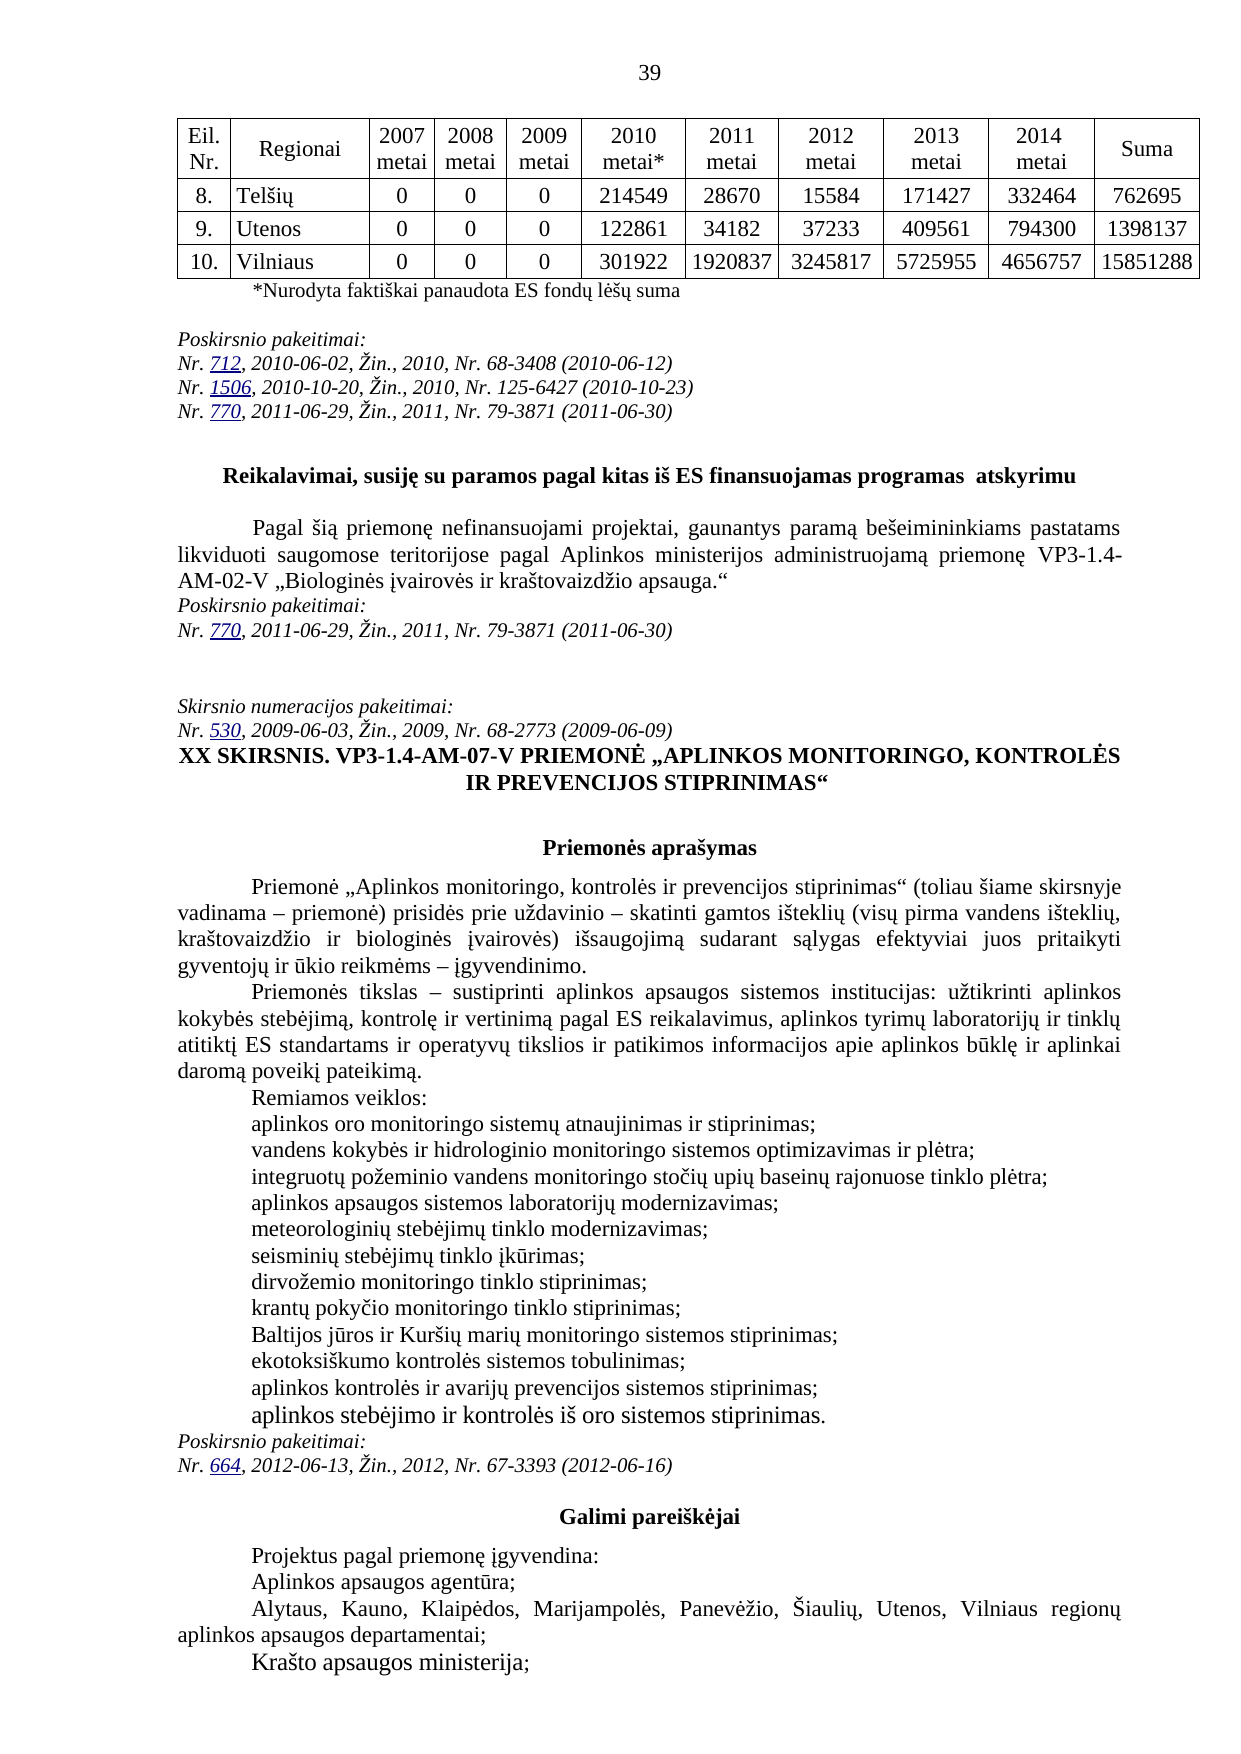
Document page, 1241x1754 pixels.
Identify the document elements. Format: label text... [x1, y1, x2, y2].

table_cell 0 [370, 179, 434, 211]
table_cell 1920837 [686, 245, 778, 277]
table_header 2013 metai [884, 119, 988, 178]
text aplinkos oro monitoringo sistemų atnaujinimas ir stiprinimas; [177, 1110, 1122, 1136]
table_header 2008 metai [435, 119, 506, 178]
table_cell 37233 [779, 212, 883, 244]
table_cell 0 [370, 245, 434, 277]
table_cell 15851288 [1095, 245, 1199, 277]
text dirvožemio monitoringo tinklo stiprinimas; [177, 1268, 1122, 1294]
table_header 2009 metai [507, 119, 581, 178]
text Nr. 712, 2010-06-02, Žin., 2010, Nr. 68-3408 (2010-06-12) [177, 351, 1122, 375]
text Remiamos veiklos: [177, 1084, 1122, 1110]
table_cell 762695 [1095, 179, 1199, 211]
table_header 2011 metai [686, 119, 778, 178]
table_cell 15584 [779, 179, 883, 211]
text aplinkos stebėjimo ir kontrolės iš oro sistemos stiprinimas. [177, 1400, 1122, 1429]
text integruotų požeminio vandens monitoringo stočių upių baseinų rajonuose tinklo plėtra; [177, 1163, 1122, 1189]
text Nr. 530, 2009-06-03, Žin., 2009, Nr. 68-2773 (2009-06-09) [177, 718, 1122, 742]
table_cell 4656757 [989, 245, 1094, 277]
table_cell 0 [435, 179, 506, 211]
table_cell 3245817 [779, 245, 883, 277]
text Priemonės aprašymas [177, 834, 1122, 860]
table_cell 0 [435, 245, 506, 277]
table_cell 409561 [884, 212, 988, 244]
text ekotoksiškumo kontrolės sistemos tobulinimas; [177, 1347, 1122, 1373]
text Nr. 770, 2011-06-29, Žin., 2011, Nr. 79-3871 (2011-06-30) [177, 399, 1122, 423]
table_cell 0 [507, 245, 581, 277]
table_cell 28670 [686, 179, 778, 211]
text Krašto apsaugos ministerija; [177, 1647, 1122, 1676]
table_header Eil. Nr. [178, 119, 230, 178]
table_cell Telšių [231, 179, 369, 211]
table_cell 5725955 [884, 245, 988, 277]
text Reikalavimai, susiję su paramos pagal kitas iš ES finansuojamas programas atskyrimu [177, 462, 1122, 488]
text meteorologinių stebėjimų tinklo modernizavimas; [177, 1215, 1122, 1242]
table_cell 794300 [989, 212, 1094, 244]
text Alytaus, Kauno, Klaipėdos, Marijampolės, Panevėžio, Šiaulių, Utenos, Vilniaus regionų aplinkos apsaugos departamentai; [177, 1595, 1122, 1647]
text aplinkos apsaugos sistemos laboratorijų modernizavimas; [177, 1189, 1122, 1215]
text Galimi pareiškėjai [177, 1503, 1122, 1529]
table_cell 214549 [582, 179, 685, 211]
text Priemonės tikslas – sustiprinti aplinkos apsaugos sistemos institucijas: užtikrinti aplinkos kokybės stebėjimą, kontrolę ir vertinimą pagal ES reikalavimus, aplinkos tyrimų laboratorijų ir tinklų atitiktį ES standartams ir operatyvų tikslios ir patikimos informacijos apie aplinkos būklę ir aplinkai daromą poveikį pateikimą. [177, 978, 1122, 1084]
table_cell 0 [370, 212, 434, 244]
table_cell 0 [507, 179, 581, 211]
text Poskirsnio pakeitimai: [177, 1429, 1122, 1453]
table_cell 9. [178, 212, 230, 244]
table_cell 0 [507, 212, 581, 244]
text Baltijos jūros ir Kuršių marių monitoringo sistemos stiprinimas; [177, 1321, 1122, 1347]
table_cell 10. [178, 245, 230, 277]
table_cell 301922 [582, 245, 685, 277]
text seisminių stebėjimų tinklo įkūrimas; [177, 1242, 1122, 1268]
table_cell Utenos [231, 212, 369, 244]
text krantų pokyčio monitoringo tinklo stiprinimas; [177, 1294, 1122, 1321]
text Projektus pagal priemonę įgyvendina: [177, 1542, 1122, 1568]
table_cell 34182 [686, 212, 778, 244]
text Poskirsnio pakeitimai: [177, 327, 1122, 351]
table_header 2014 metai [989, 119, 1094, 178]
table_header Suma [1095, 119, 1199, 178]
text aplinkos kontrolės ir avarijų prevencijos sistemos stiprinimas; [177, 1373, 1122, 1400]
table_header Regionai [231, 119, 369, 178]
table_cell Vilniaus [231, 245, 369, 277]
text Pagal šią priemonę nefinansuojami projektai, gaunantys paramą bešeimininkiams pastatams likviduoti saugomose teritorijose pagal Aplinkos ministerijos administruojamą priemonę VP3-1.4-AM-02-V „Biologinės įvairovės ir kraštovaizdžio apsauga.“ [177, 514, 1122, 593]
table_cell 0 [435, 212, 506, 244]
text Aplinkos apsaugos agentūra; [177, 1568, 1122, 1595]
text Skirsnio numeracijos pakeitimai: [177, 694, 1122, 718]
table_header 2012 metai [779, 119, 883, 178]
text Poskirsnio pakeitimai: [177, 593, 1122, 617]
table_cell 171427 [884, 179, 988, 211]
text vandens kokybės ir hidrologinio monitoringo sistemos optimizavimas ir plėtra; [177, 1136, 1122, 1163]
text Nr. 1506, 2010-10-20, Žin., 2010, Nr. 125-6427 (2010-10-23) [177, 375, 1122, 399]
text Nr. 770, 2011-06-29, Žin., 2011, Nr. 79-3871 (2011-06-30) [177, 617, 1122, 642]
table_cell 122861 [582, 212, 685, 244]
text Nr. 664, 2012-06-13, Žin., 2012, Nr. 67-3393 (2012-06-16) [177, 1453, 1122, 1477]
text XX SKIRSNIS. VP3-1.4-AM-07-V PRIEMONĖ „APLINKOS MONITORINGO, KONTROLĖS IR PREVENCIJOS STIPRINIMAS“ [177, 742, 1122, 795]
table_header 2010 metai* [582, 119, 685, 178]
table_header 2007 metai [370, 119, 434, 178]
table_cell 332464 [989, 179, 1094, 211]
text *Nurodyta faktiškai panaudota ES fondų lėšų suma [177, 279, 1122, 302]
table_cell 8. [178, 179, 230, 211]
table_cell 1398137 [1095, 212, 1199, 244]
text Priemonė „Aplinkos monitoringo, kontrolės ir prevencijos stiprinimas“ (toliau šiame skirsnyje vadinama – priemonė) prisidės prie uždavinio – skatinti gamtos išteklių (visų pirma vandens išteklių, kraštovaizdžio ir biologinės įvairovės) išsaugojimą sudarant sąlygas efektyviai juos pritaikyti gyventojų ir ūkio reikmėms – įgyvendinimo. [177, 873, 1122, 978]
